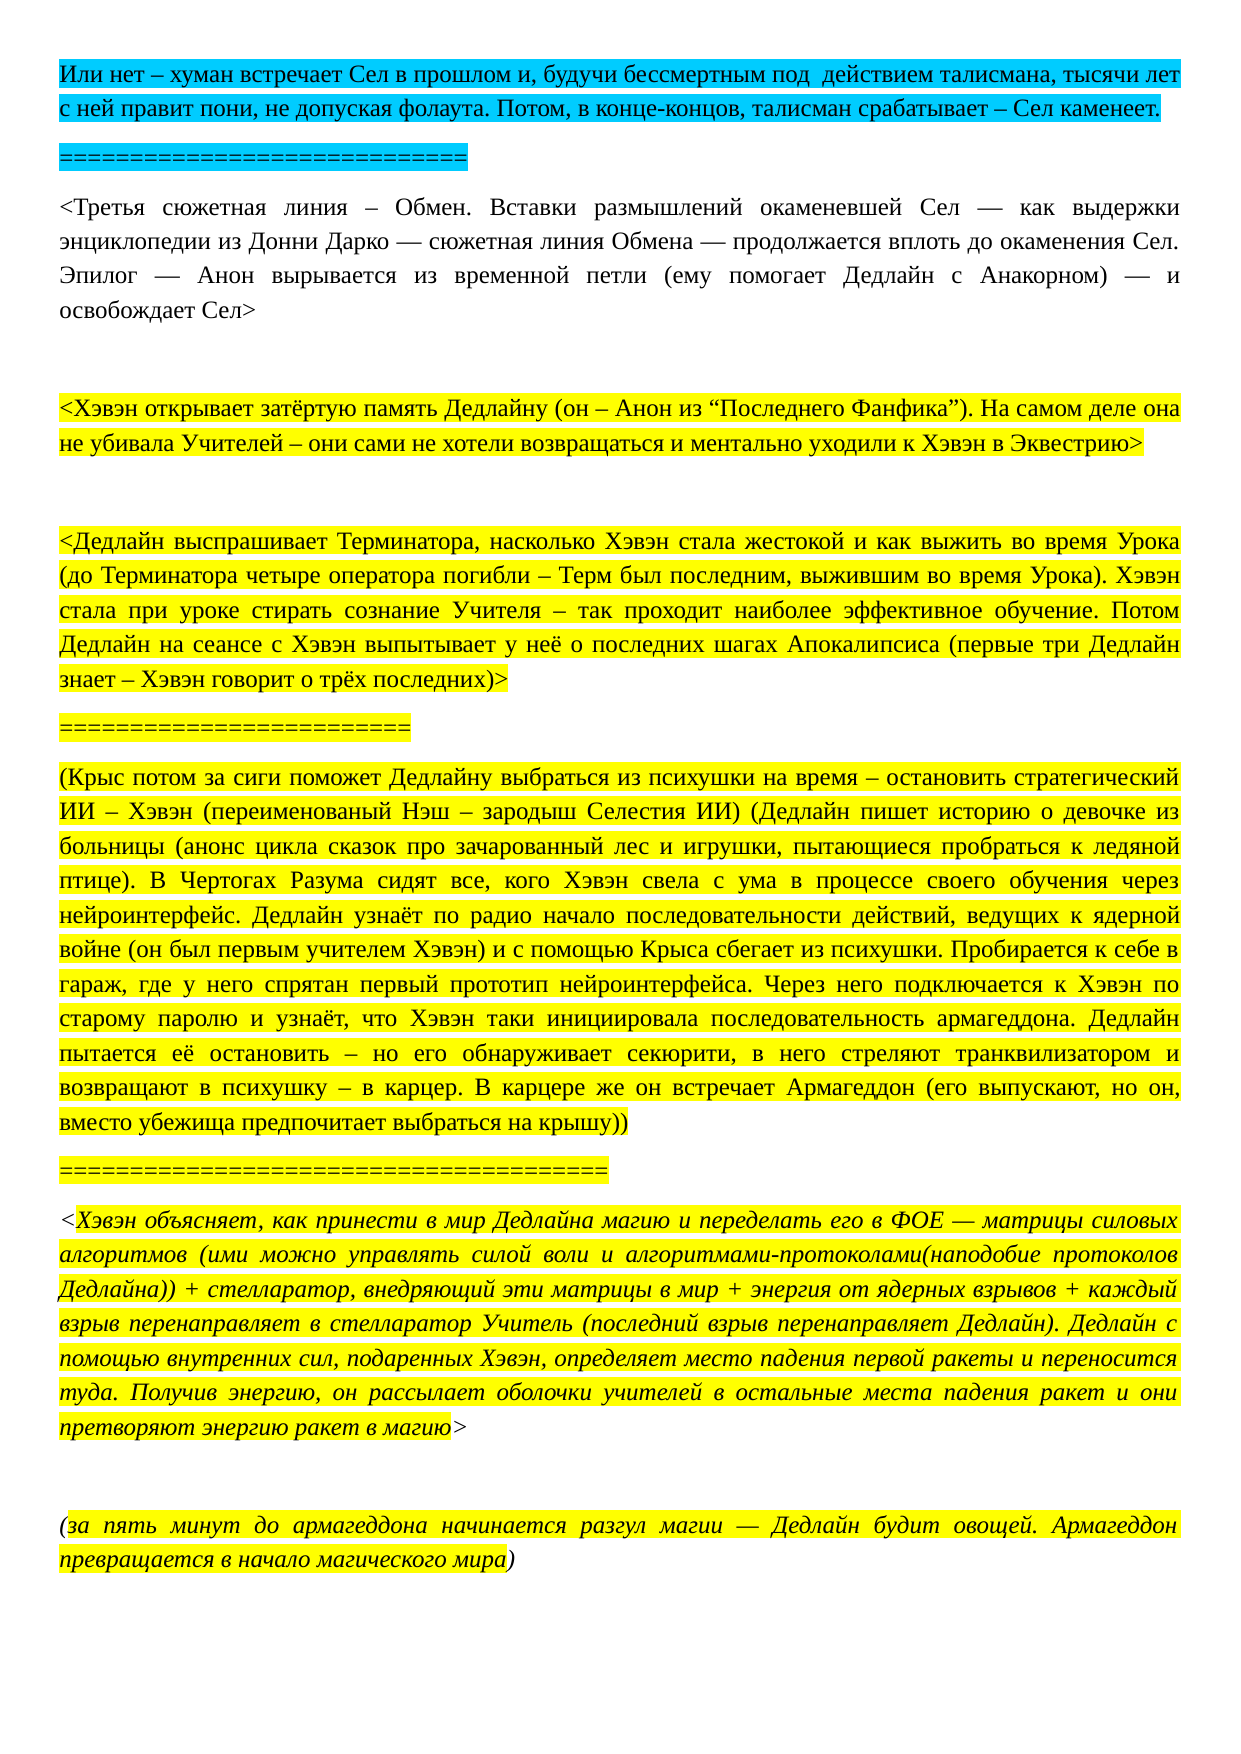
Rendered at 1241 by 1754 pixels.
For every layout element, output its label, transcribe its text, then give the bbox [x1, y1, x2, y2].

text <Дедлайн выспрашивает Терминатора, насколько Хэвэн стала жестокой и как выжить во время Урока (до Терминатора четыре оператора погибли – Терм был последним, выжившим во время Урока). Хэвэн стала при уроке стирать сознание Учителя – так проходит наиболее эффективное обучение. Потом Дедлайн на сеансе с Хэвэн выпытывает у неё о последних шагах Апокалипсиса (первые три Дедлайн знает – Хэвэн говорит о трёх последних)> [59, 526, 1181, 692]
text <Хэвэн объясняет, как принести в мир Дедлайна магию и переделать его в ФОЕ — матрицы силовых алгоритмов (ими можно управлять силой воли и алгоритмами-протоколами(наподобие протоколов Дедлайна)) + стелларатор, внедряющий эти матрицы в мир + энергия от ядерных взрывов + каждый взрыв перенаправляет в стелларатор Учитель (последний взрыв перенаправляет Дедлайн). Дедлайн с помощью внутренних сил, подаренных Хэвэн, определяет место падения первой ракеты и переносится туда. Получив энергию, он рассылает оболочки учителей в остальные места падения ракет и они претворяют энергию ракет в магию> [59, 1205, 1181, 1440]
text ========================= [59, 713, 1181, 742]
text Или нет – хуман встречает Сел в прошлом и, будучи бессмертным под действием талисмана, тысячи лет с ней правит пони, не допуская фолаута. Потом, в конце-концов, талисман срабатывает – Сел каменеет. [59, 59, 1181, 122]
text <Третья сюжетная линия – Обмен. Вставки размышлений окаменевшей Сел — как выдержки энциклопедии из Донни Дарко — сюжетная линия Обмена — продолжается вплоть до окаменения Сел. Эпилог — Анон вырывается из временной петли (ему помогает Дедлайн с Анакорном) — и освобождает Сел> [59, 192, 1181, 324]
text ============================= [59, 143, 1181, 171]
text (Крыс потом за сиги поможет Дедлайну выбраться из психушки на время – остановить стратегический ИИ – Хэвэн (переименованый Нэш – зародыш Селестия ИИ) (Дедлайн пишет историю о девочке из больницы (анонс цикла сказок про зачарованный лес и игрушки, пытающиеся пробраться к ледяной птице). В Чертогах Разума сидят все, кого Хэвэн свела с ума в процессе своего обучения через нейроинтерфейс. Дедлайн узнаёт по радио начало последовательности действий, ведущих к ядерной войне (он был первым учителем Хэвэн) и с помощью Крыса сбегает из психушки. Пробирается к себе в гараж, где у него спрятан первый прототип нейроинтерфейса. Через него подключается к Хэвэн по старому паролю и узнаёт, что Хэвэн таки инициировала последовательность армагеддона. Дедлайн пытается её остановить – но его обнаруживает секюрити, в него стреляют транквилизатором и возвращают в психушку – в карцер. В карцере же он встречает Армагеддон (его выпускают, но он, вместо убежища предпочитает выбраться на крышу)) [59, 762, 1181, 1135]
text (за пять минут до армагеддона начинается разгул магии — Дедлайн будит овощей. Армагеддон превращается в начало магического мира) [59, 1510, 1181, 1573]
text <Хэвэн открывает затёртую память Дедлайну (он – Анон из “Последнего Фанфика”). На самом деле она не убивала Учителей – они сами не хотели возвращаться и ментально уходили к Хэвэн в Эквестрию> [59, 393, 1181, 456]
text ======================================= [59, 1156, 1181, 1184]
